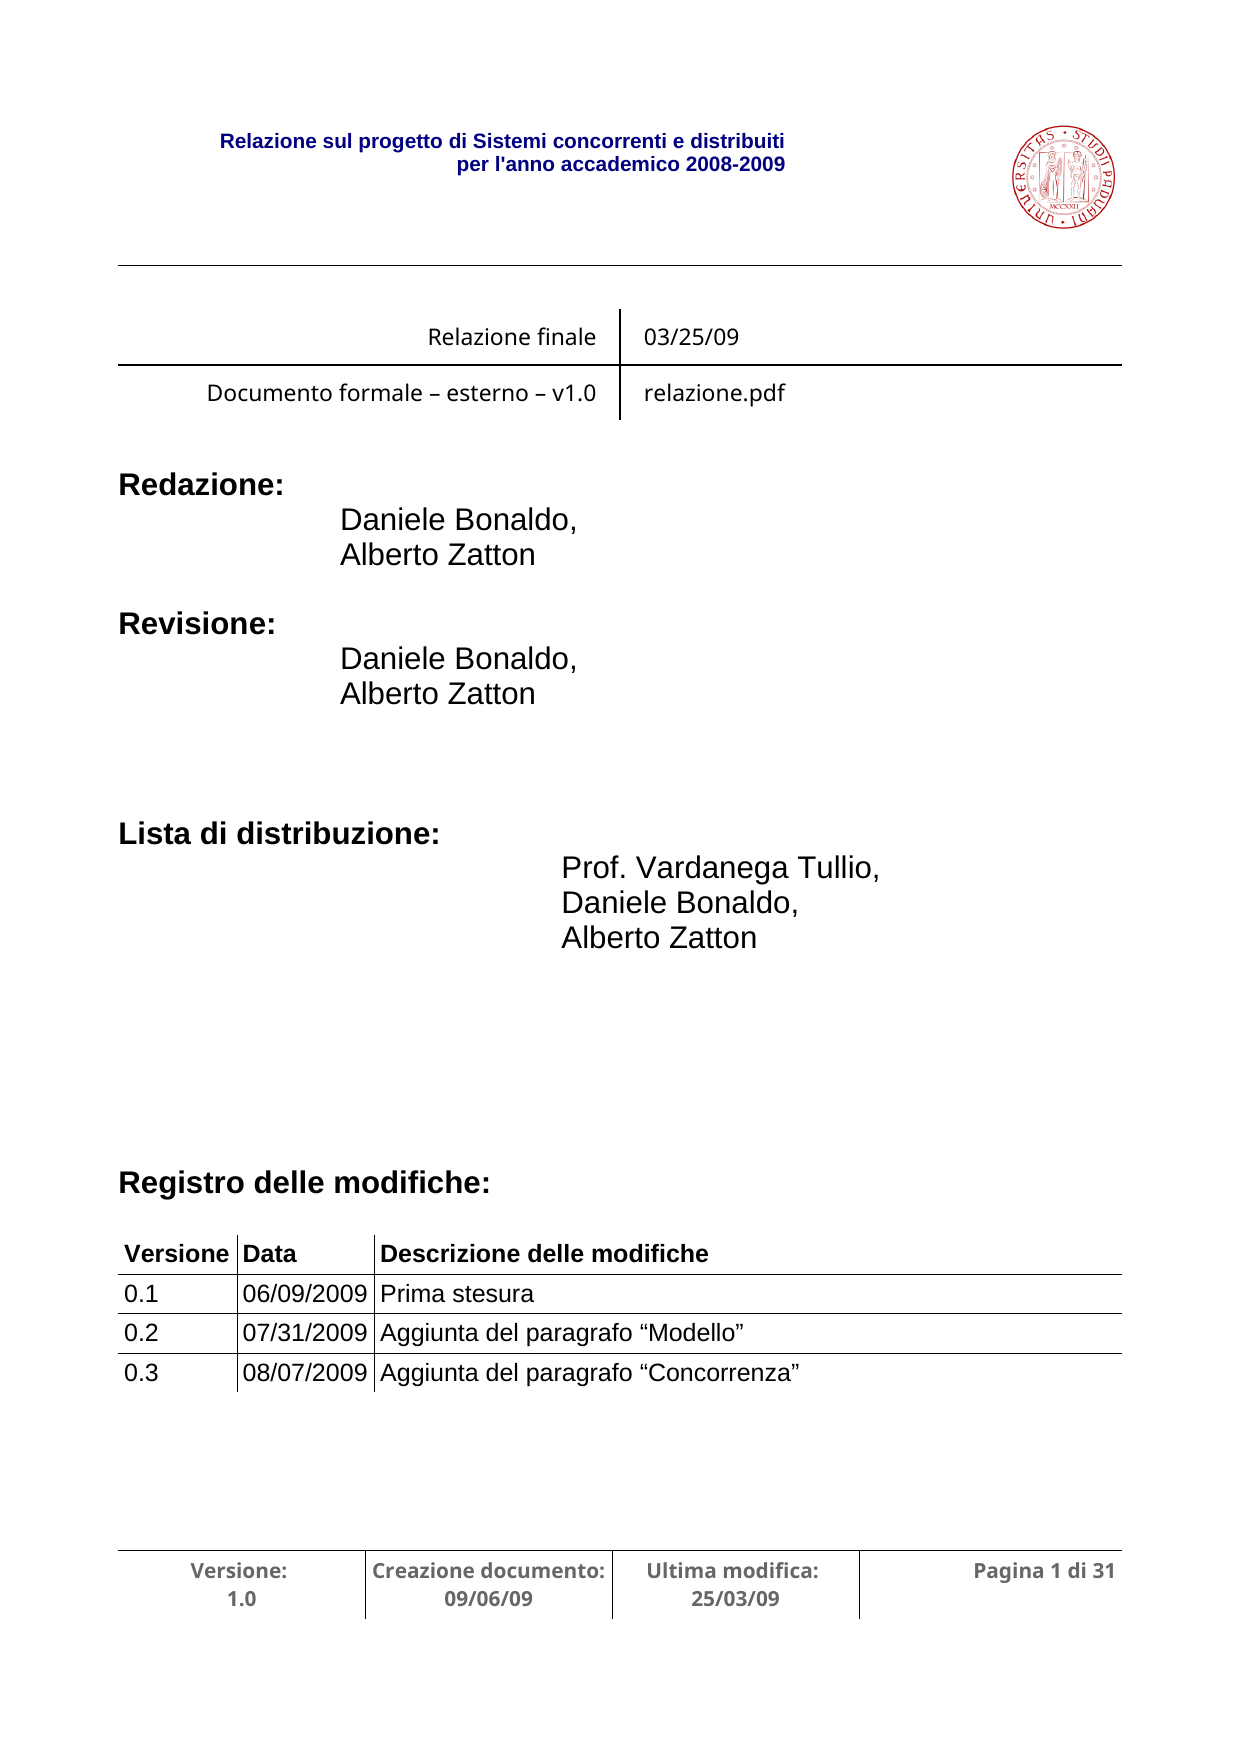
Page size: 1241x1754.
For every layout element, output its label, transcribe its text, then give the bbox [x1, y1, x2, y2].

picture [1010, 123, 1117, 231]
text Daniele Bonaldo, [118, 641, 1122, 676]
text Revisione: [118, 606, 1122, 641]
table_cell 0.1 [118, 1275, 237, 1313]
table_header Data [238, 1235, 374, 1274]
table_cell Aggiunta del paragrafo “Modello” [375, 1314, 1122, 1353]
table_cell 0.2 [118, 1314, 237, 1353]
text Alberto Zatton [118, 676, 1122, 711]
text Redazione: [118, 467, 1122, 502]
table_header Versione [118, 1235, 237, 1274]
text Alberto Zatton [118, 537, 1122, 571]
text Registro delle modifiche: [118, 1165, 1122, 1199]
text Lista di distribuzione: [118, 816, 1122, 851]
text Daniele Bonaldo, [118, 502, 1122, 537]
text Daniele Bonaldo, [118, 886, 1122, 920]
table_header Relazione finale [118, 309, 619, 363]
table_header 25/03/09 [621, 309, 1122, 363]
text Prof. Vardanega Tullio, [118, 851, 1122, 886]
table_cell 07/08/2009 [238, 1354, 374, 1392]
table_header Descrizione delle modifiche [375, 1235, 1122, 1274]
text Alberto Zatton [118, 920, 1122, 955]
table_cell 09/06/2009 [238, 1275, 374, 1313]
table_cell 0.3 [118, 1354, 237, 1392]
table_cell relazione.pdf [621, 366, 1122, 420]
table_cell 31/07/2009 [238, 1314, 374, 1353]
table_cell Documento formale – esterno – v1.0 [118, 366, 619, 420]
table_cell Prima stesura [375, 1275, 1122, 1313]
table_cell Aggiunta del paragrafo “Concorrenza” [375, 1354, 1122, 1392]
